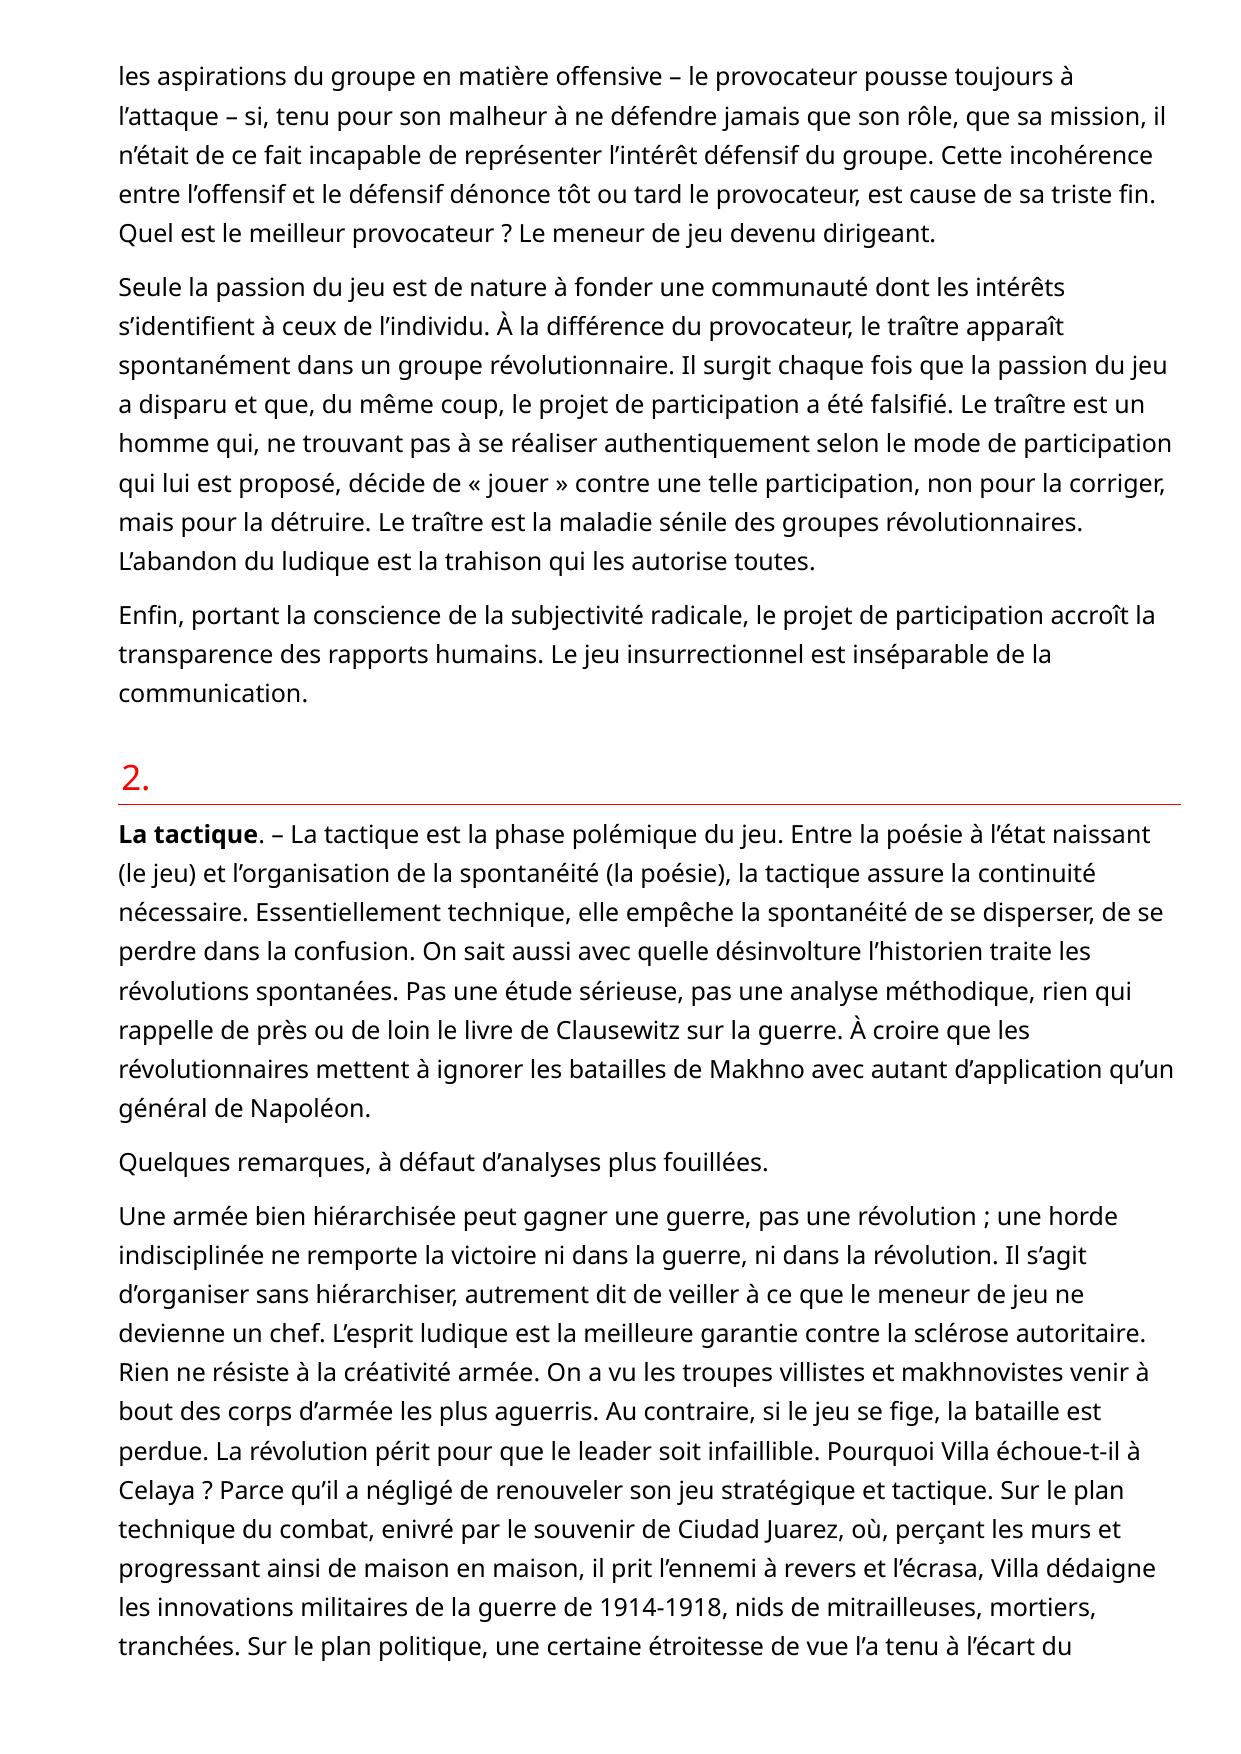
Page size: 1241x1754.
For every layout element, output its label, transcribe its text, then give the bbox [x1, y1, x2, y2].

text Une armée bien hiérarchisée peut gagner une guerre, pas une révolution ; une horde indisciplinée ne remporte la victoire ni dans la guerre, ni dans la révolution. Il s’agit d’organiser sans hiérarchiser, autrement dit de veiller à ce que le meneur de jeu ne devienne un chef. L’esprit ludique est la meilleure garantie contre la sclérose autoritaire. Rien ne résiste à la créativité armée. On a vu les troupes villistes et makhnovistes venir à bout des corps d’armée les plus aguerris. Au contraire, si le jeu se fige, la bataille est perdue. La révolution périt pour que le leader soit infaillible. Pourquoi Villa échoue-t-il à Celaya ? Parce qu’il a négligé de renouveler son jeu stratégique et tactique. Sur le plan technique du combat, enivré par le souvenir de Ciudad Juarez, où, perçant les murs et progressant ainsi de maison en maison, il prit l’ennemi à revers et l’écrasa, Villa dédaigne les innovations militaires de la guerre de 1914-1918, nids de mitrailleuses, mortiers, tranchées. Sur le plan politique, une certaine étroitesse de vue l’a tenu à l’écart du [118, 1198, 1181, 1663]
text Seule la passion du jeu est de nature à fonder une communauté dont les intérêts s’identifient à ceux de l’individu. À la différence du provocateur, le traître apparaît spontanément dans un groupe révolutionnaire. Il surgit chaque fois que la passion du jeu a disparu et que, du même coup, le projet de participation a été falsifié. Le traître est un homme qui, ne trouvant pas à se réaliser authentiquement selon le mode de participation qui lui est proposé, décide de « jouer » contre une telle participation, non pour la corriger, mais pour la détruire. Le traître est la maladie sénile des groupes révolutionnaires. L’abandon du ludique est la trahison qui les autorise toutes. [118, 269, 1181, 578]
text Enfin, portant la conscience de la subjectivité radicale, le projet de participation accroît la transparence des rapports humains. Le jeu insurrectionnel est inséparable de la communication. [118, 597, 1181, 710]
text Quelques remarques, à défaut d’analyses plus fouillées. [118, 1144, 1181, 1178]
text les aspirations du groupe en matière offensive – le provocateur pousse toujours à l’attaque – si, tenu pour son malheur à ne défendre jamais que son rôle, que sa mission, il n’était de ce fait incapable de représenter l’intérêt défensif du groupe. Cette incohérence entre l’offensif et le défensif dénonce tôt ou tard le provocateur, est cause de sa triste fin. Quel est le meilleur provocateur ? Le meneur de jeu devenu dirigeant. [118, 59, 1181, 250]
subtitle 2. [118, 750, 1181, 804]
text La tactique. – La tactique est la phase polémique du jeu. Entre la poésie à l’état naissant (le jeu) et l’organisation de la spontanéité (la poésie), la tactique assure la continuité nécessaire. Essentiellement technique, elle empêche la spontanéité de se disperser, de se perdre dans la confusion. On sait aussi avec quelle désinvolture l’historien traite les révolutions spontanées. Pas une étude sérieuse, pas une analyse méthodique, rien qui rappelle de près ou de loin le livre de Clausewitz sur la guerre. À croire que les révolutionnaires mettent à ignorer les batailles de Makhno avec autant d’application qu’un général de Napoléon. [118, 816, 1181, 1125]
